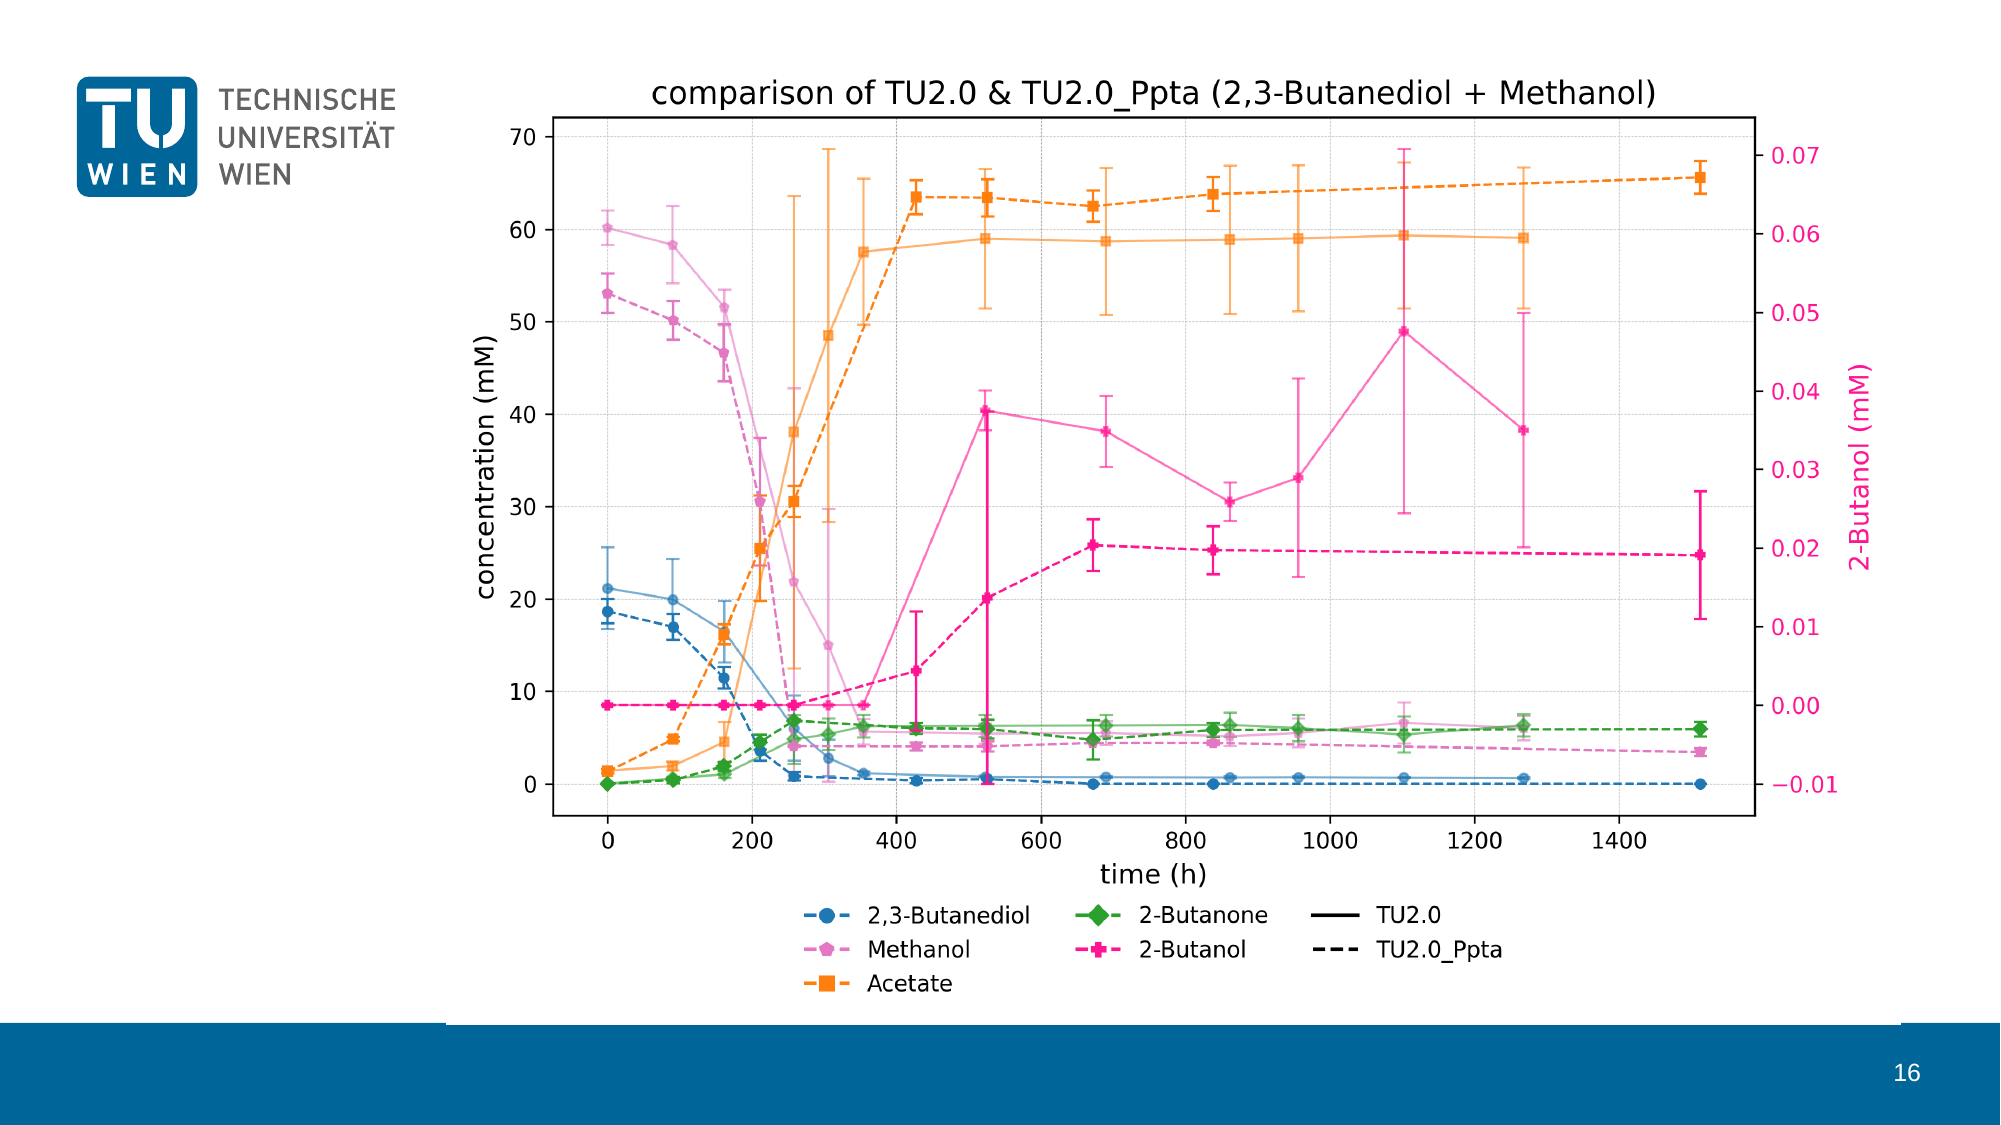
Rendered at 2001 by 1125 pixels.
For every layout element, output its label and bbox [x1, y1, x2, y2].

picture [446, 55, 1901, 1024]
